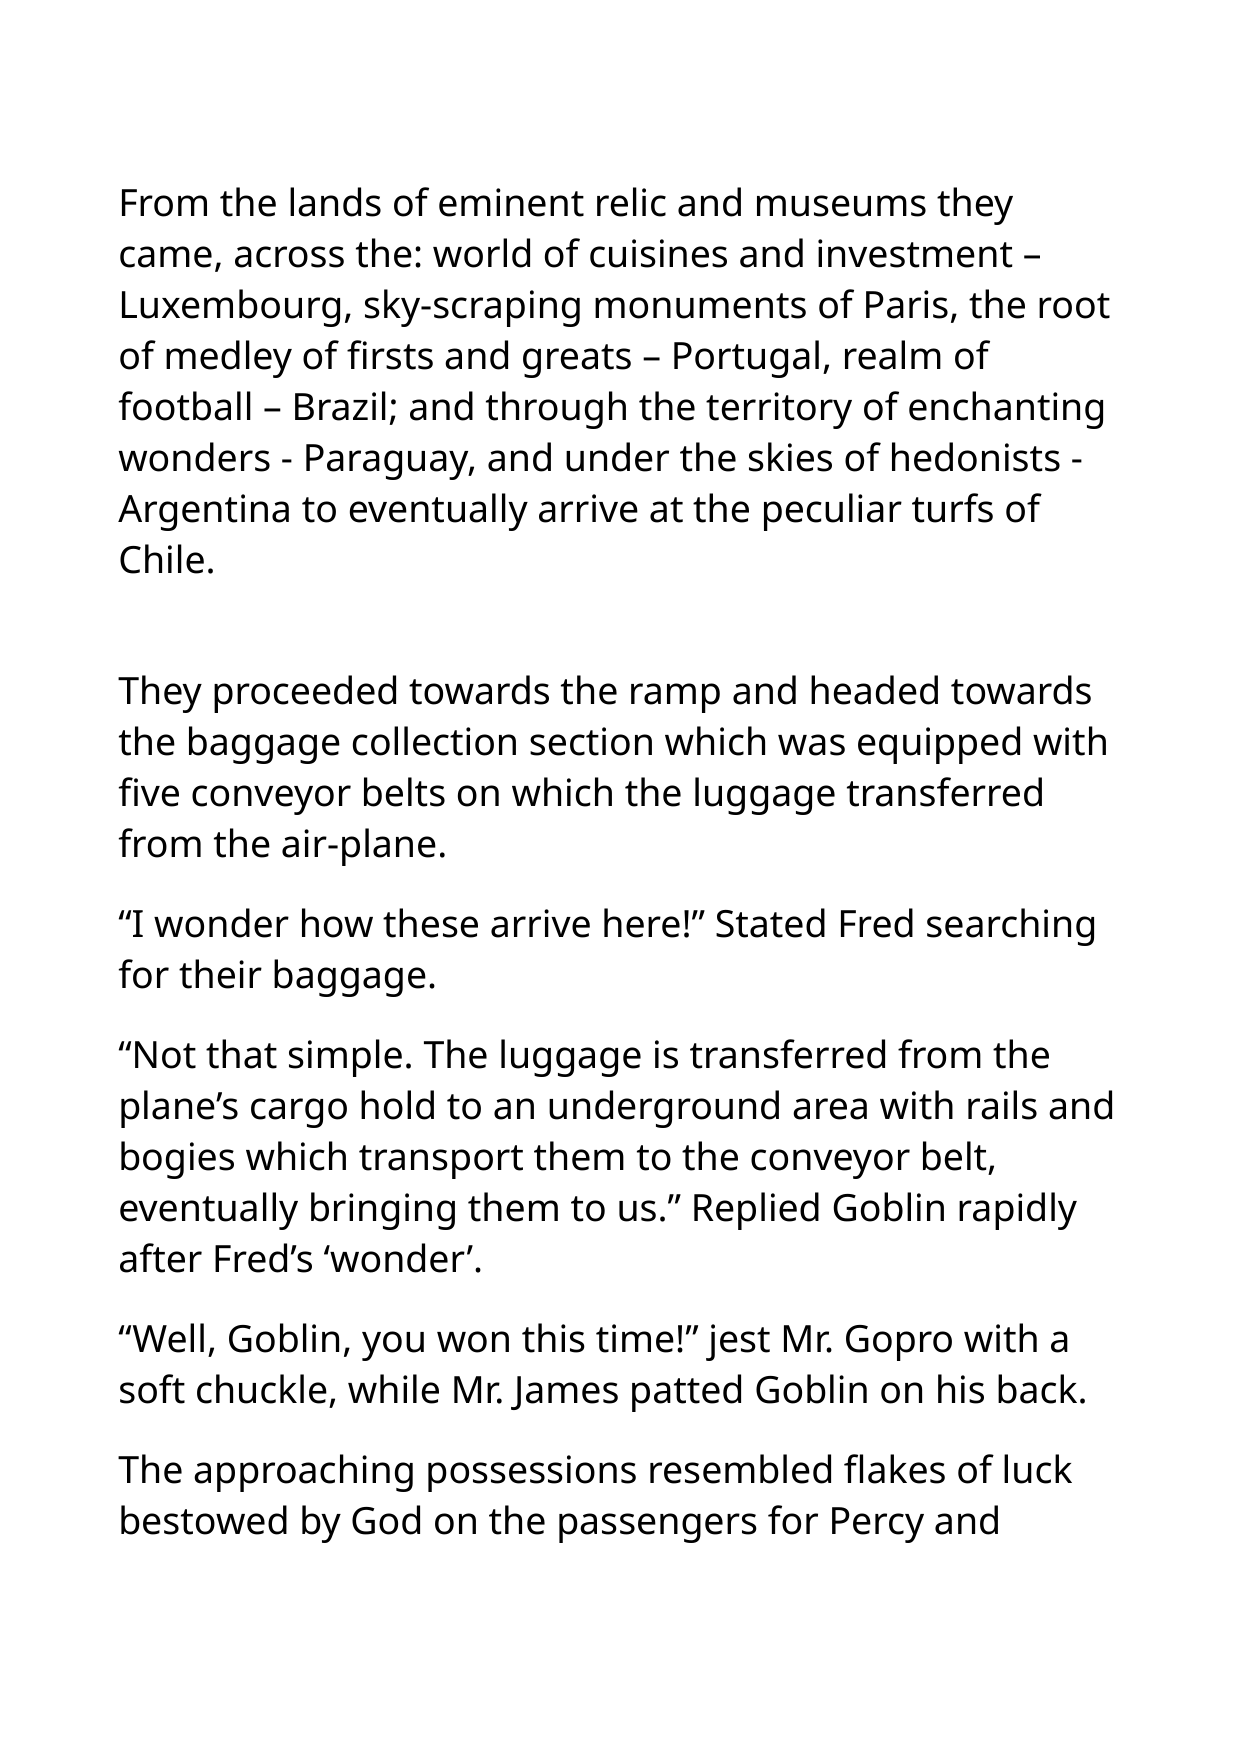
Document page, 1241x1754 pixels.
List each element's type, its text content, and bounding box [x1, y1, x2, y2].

text “Well, Goblin, you won this time!” jest Mr. Gopro with a soft chuckle, while Mr. James patted Goblin on his back. [118, 1312, 1122, 1414]
text From the lands of eminent relic and museums they came, across the: world of cuisines and investment – Luxembourg, sky-scraping monuments of Paris, the root of medley of firsts and greats – Portugal, realm of football – Brazil; and through the territory of enchanting wonders - Paraguay, and under the skies of hedonists -Argentina to eventually arrive at the peculiar turfs of Chile. [118, 176, 1122, 585]
text The approaching possessions resembled flakes of luck bestowed by God on the passengers for Percy and [118, 1443, 1122, 1545]
text “Not that simple. The luggage is transferred from the plane’s cargo hold to an underground area with rails and bogies which transport them to the conveyor belt, eventually bringing them to us.” Replied Goblin rapidly after Fred’s ‘wonder’. [118, 1028, 1122, 1283]
text “I wonder how these arrive here!” Stated Fred searching for their baggage. [118, 897, 1122, 999]
text They proceeded towards the ramp and headed towards the baggage collection section which was equipped with five conveyor belts on which the luggage transferred from the air-plane. [118, 664, 1122, 869]
